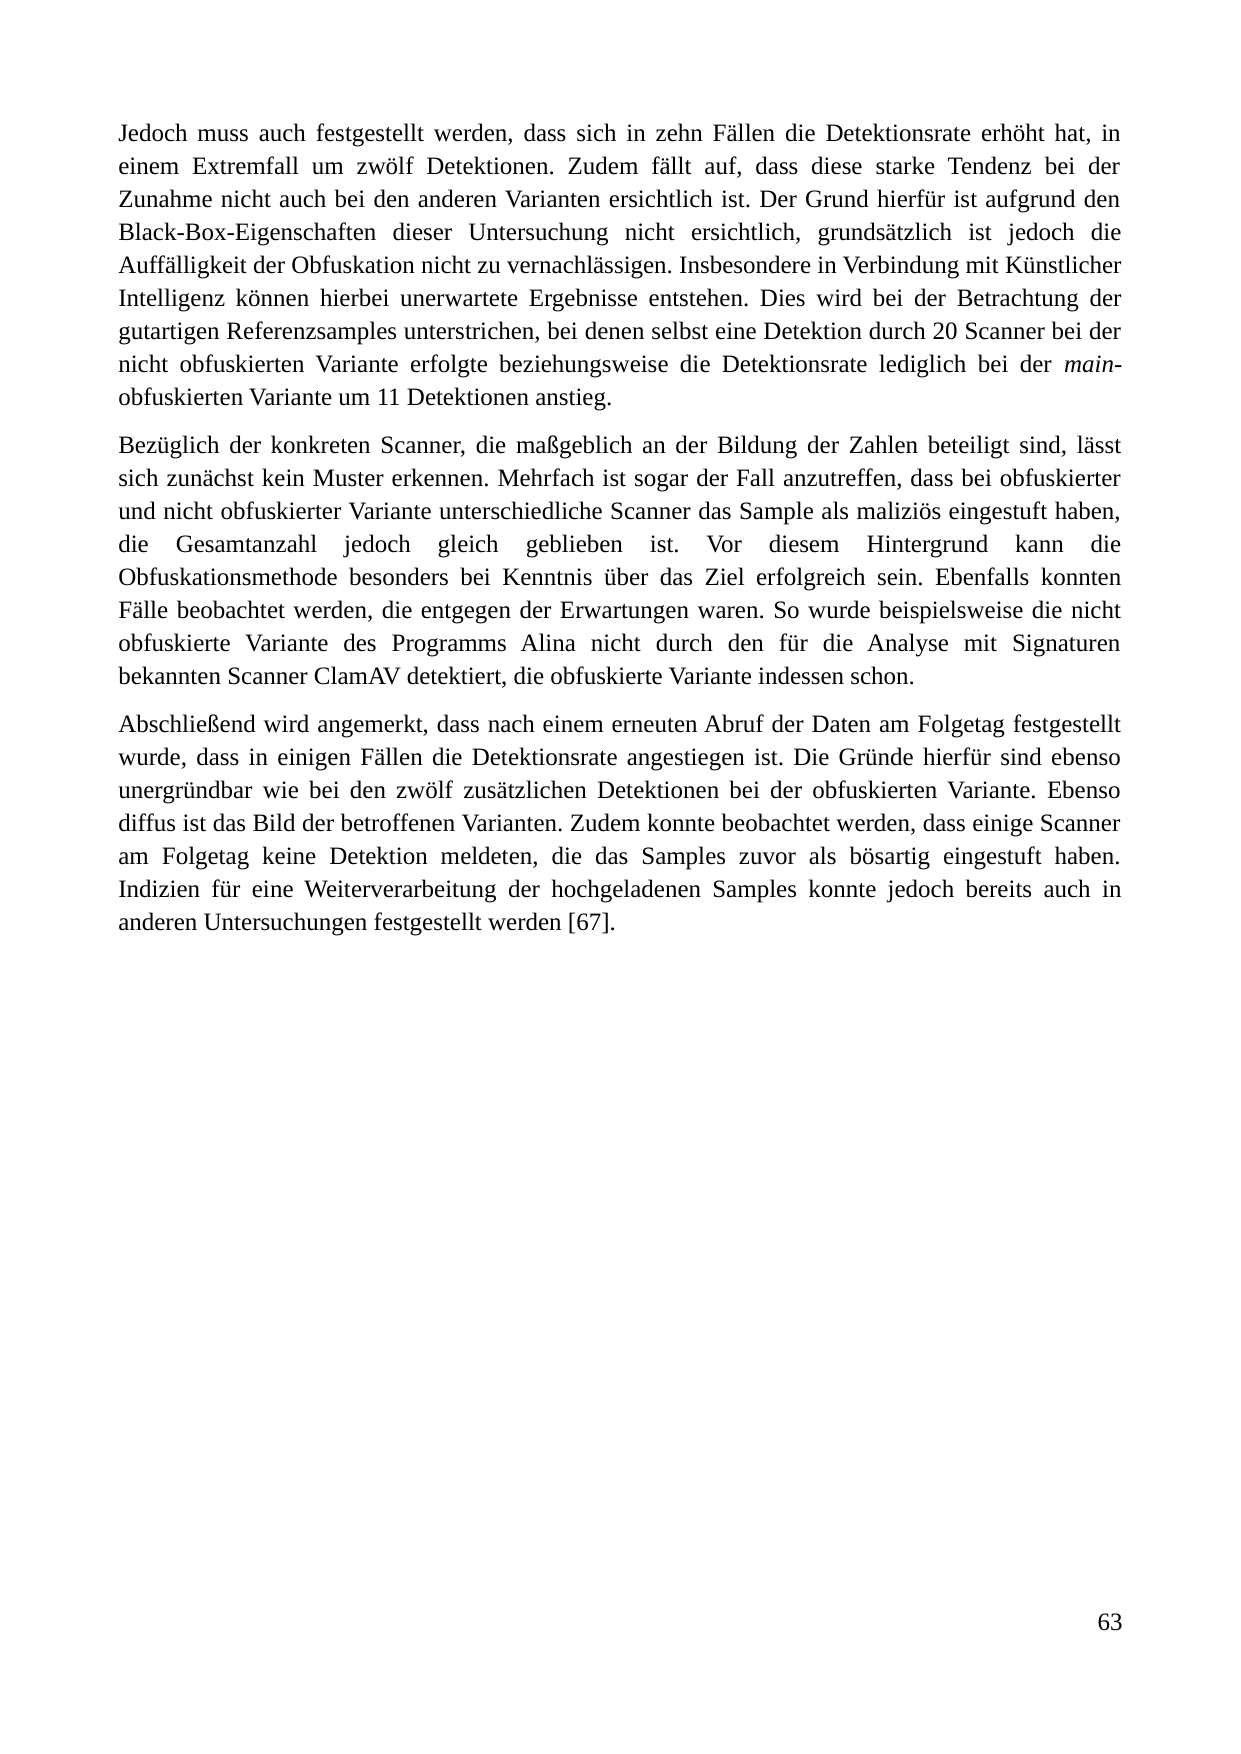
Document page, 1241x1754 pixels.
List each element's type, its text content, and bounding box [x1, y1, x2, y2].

text Bezüglich der konkreten Scanner, die maßgeblich an der Bildung der Zahlen beteiligt sind, lässt sich zunächst kein Muster erkennen. Mehrfach ist sogar der Fall anzutreffen, dass bei obfuskierter und nicht obfuskierter Variante unterschiedliche Scanner das Sample als maliziös eingestuft haben, die Gesamtanzahl jedoch gleich geblieben ist. Vor diesem Hintergrund kann die Obfuskationsmethode besonders bei Kenntnis über das Ziel erfolgreich sein. Ebenfalls konnten Fälle beobachtet werden, die entgegen der Erwartungen waren. So wurde beispielsweise die nicht obfuskierte Variante des Programms Alina nicht durch den für die Analyse mit Signaturen bekannten Scanner ClamAV detektiert, die obfuskierte Variante indessen schon. [118, 430, 1122, 690]
text Abschließend wird angemerkt, dass nach einem erneuten Abruf der Daten am Folgetag festgestellt wurde, dass in einigen Fällen die Detektionsrate angestiegen ist. Die Gründe hierfür sind ebenso unergründbar wie bei den zwölf zusätzlichen Detektionen bei der obfuskierten Variante. Ebenso diffus ist das Bild der betroffenen Varianten. Zudem konnte beobachtet werden, dass einige Scanner am Folgetag keine Detektion meldeten, die das Samples zuvor als bösartig eingestuft haben. Indizien für eine Weiterverarbeitung der hochgeladenen Samples konnte jedoch bereits auch in anderen Untersuchungen festgestellt werden [67]. [118, 709, 1122, 936]
text Jedoch muss auch festgestellt werden, dass sich in zehn Fällen die Detektionsrate erhöht hat, in einem Extremfall um zwölf Detektionen. Zudem fällt auf, dass diese starke Tendenz bei der Zunahme nicht auch bei den anderen Varianten ersichtlich ist. Der Grund hierfür ist aufgrund den Black-Box-Eigenschaften dieser Untersuchung nicht ersichtlich, grundsätzlich ist jedoch die Auffälligkeit der Obfuskation nicht zu vernachlässigen. Insbesondere in Verbindung mit Künstlicher Intelligenz können hierbei unerwartete Ergebnisse entstehen. Dies wird bei der Betrachtung der gutartigen Referenzsamples unterstrichen, bei denen selbst eine Detektion durch 20 Scanner bei der nicht obfuskierten Variante erfolgte beziehungsweise die Detektionsrate lediglich bei der main-obfuskierten Variante um 11 Detektionen anstieg. [118, 118, 1122, 411]
